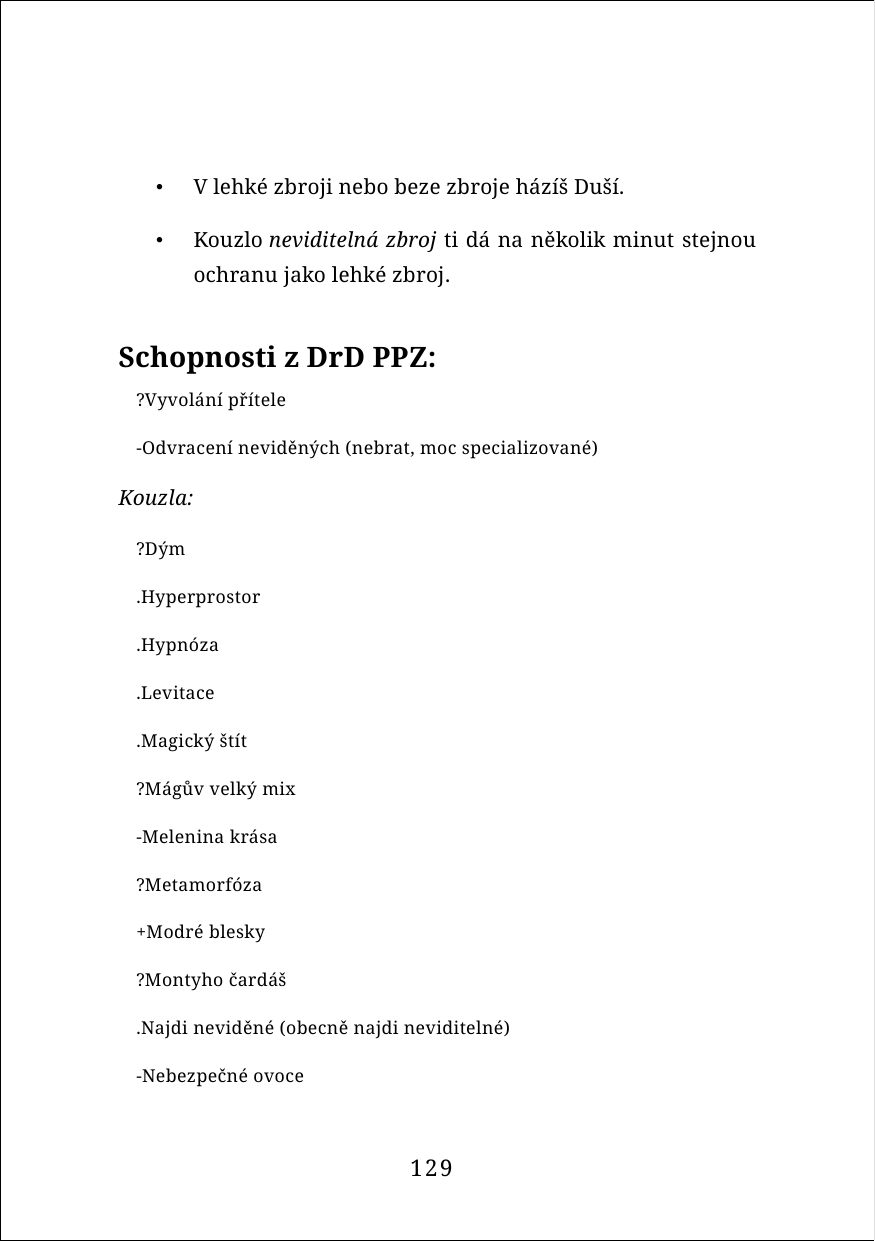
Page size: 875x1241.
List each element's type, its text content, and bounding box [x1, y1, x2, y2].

text .Najdi neviděné (obecně najdi neviditelné) [136, 1016, 756, 1040]
text -Melenina krása [136, 824, 756, 848]
text .Hypnóza [136, 632, 756, 657]
list V lehké zbroji nebo beze zbroje házíš Duší. [156, 172, 756, 200]
list Kouzlo neviditelná zbroj ti dá na několik minut stejnou ochranu jako lehké zbroj. [156, 225, 756, 289]
text -Odvracení neviděných (nebrat, moc specializované) [136, 435, 756, 459]
text .Levitace [136, 680, 756, 704]
text ?Metamorfóza [136, 872, 756, 896]
text ?Montyho čardáš [136, 968, 756, 992]
text -Nebezpečné ovoce [136, 1064, 756, 1088]
text Kouzla: [118, 483, 756, 512]
subtitle Schopnosti z DrD PPZ: [118, 337, 756, 376]
text +Modré blesky [136, 920, 756, 944]
text ?Vyvolání přítele [136, 387, 756, 412]
text .Magický štít [136, 728, 756, 752]
text ?Dým [136, 537, 756, 561]
text .Hyperprostor [136, 584, 756, 609]
text ?Mágův velký mix [136, 776, 756, 800]
